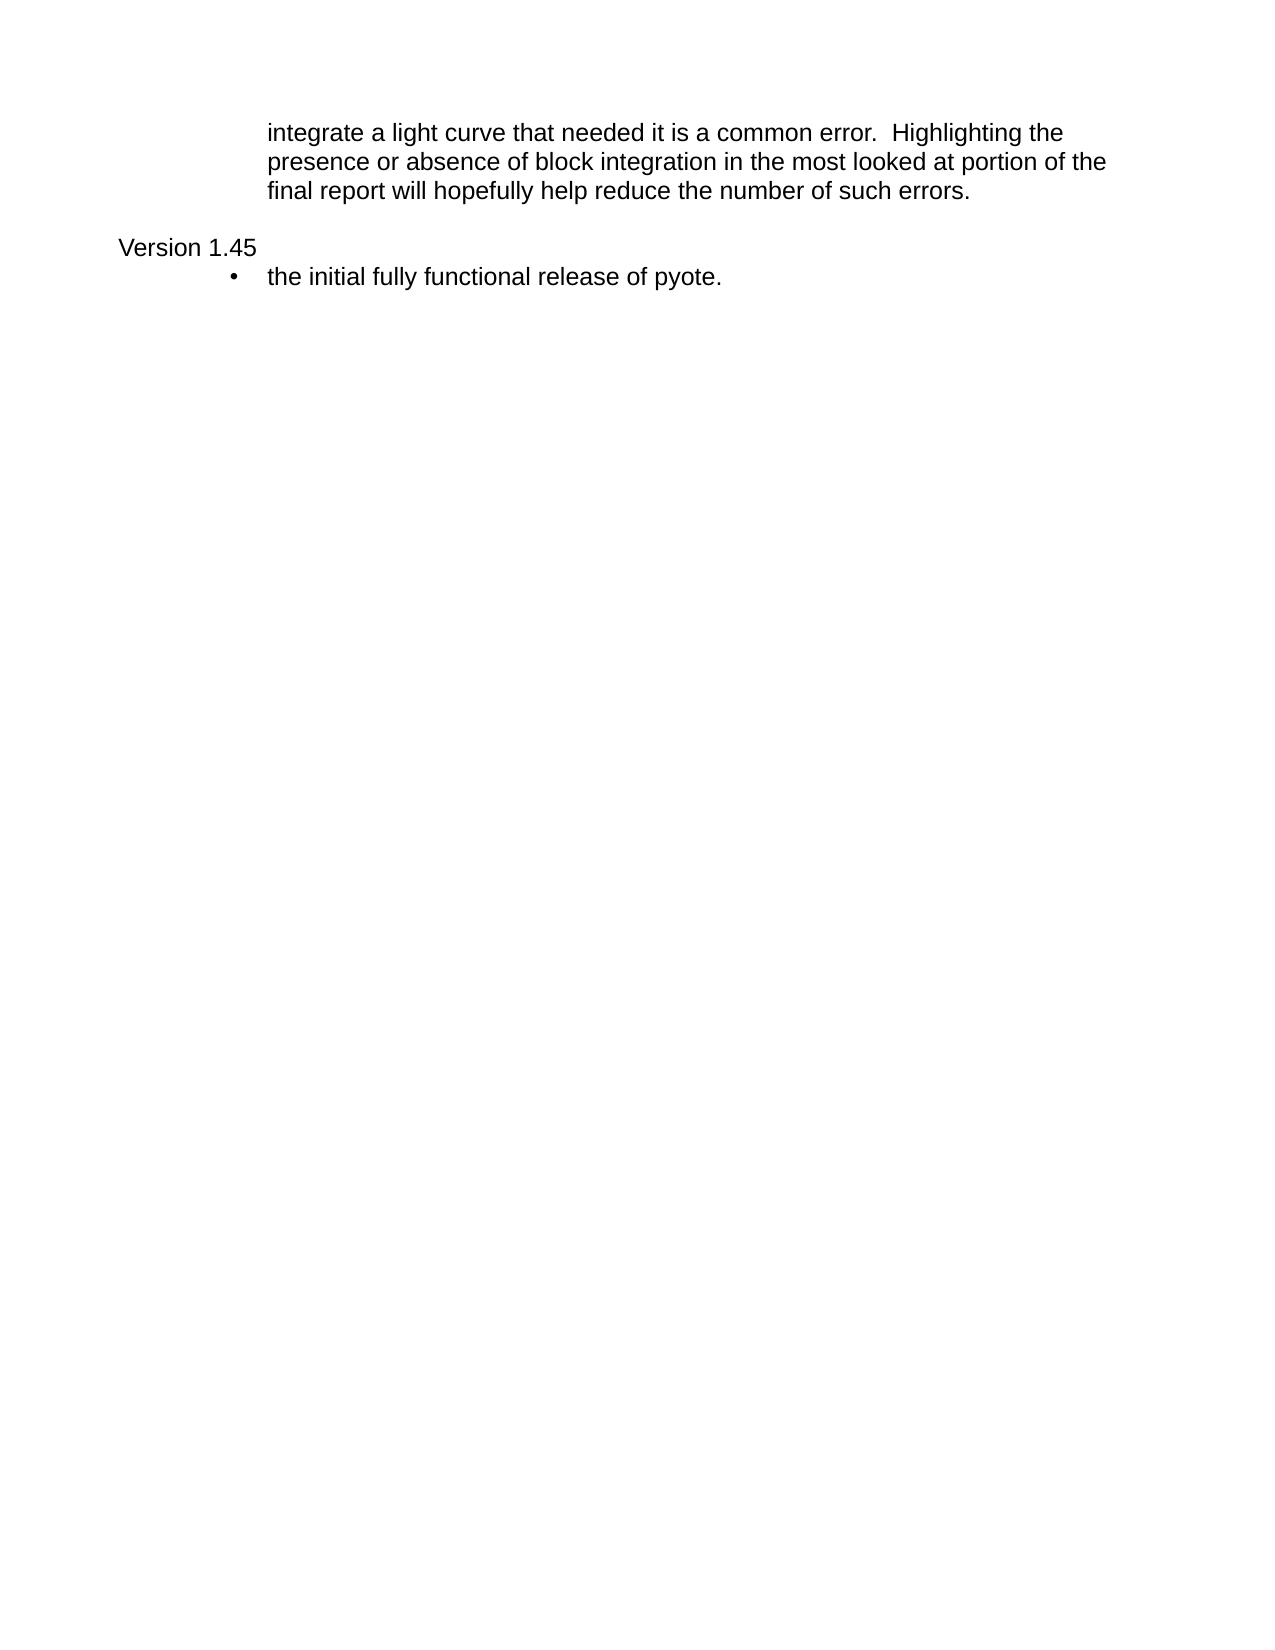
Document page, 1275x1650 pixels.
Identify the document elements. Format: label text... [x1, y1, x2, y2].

text Version 1.45 [118, 233, 1157, 262]
list the initial fully functional release of pyote. [229, 262, 1157, 291]
list integrate a light curve that needed it is a common error. Highlighting the presence or absence of block integration in the most looked at portion of the final report will hopefully help reduce the number of such errors. [229, 118, 1157, 204]
